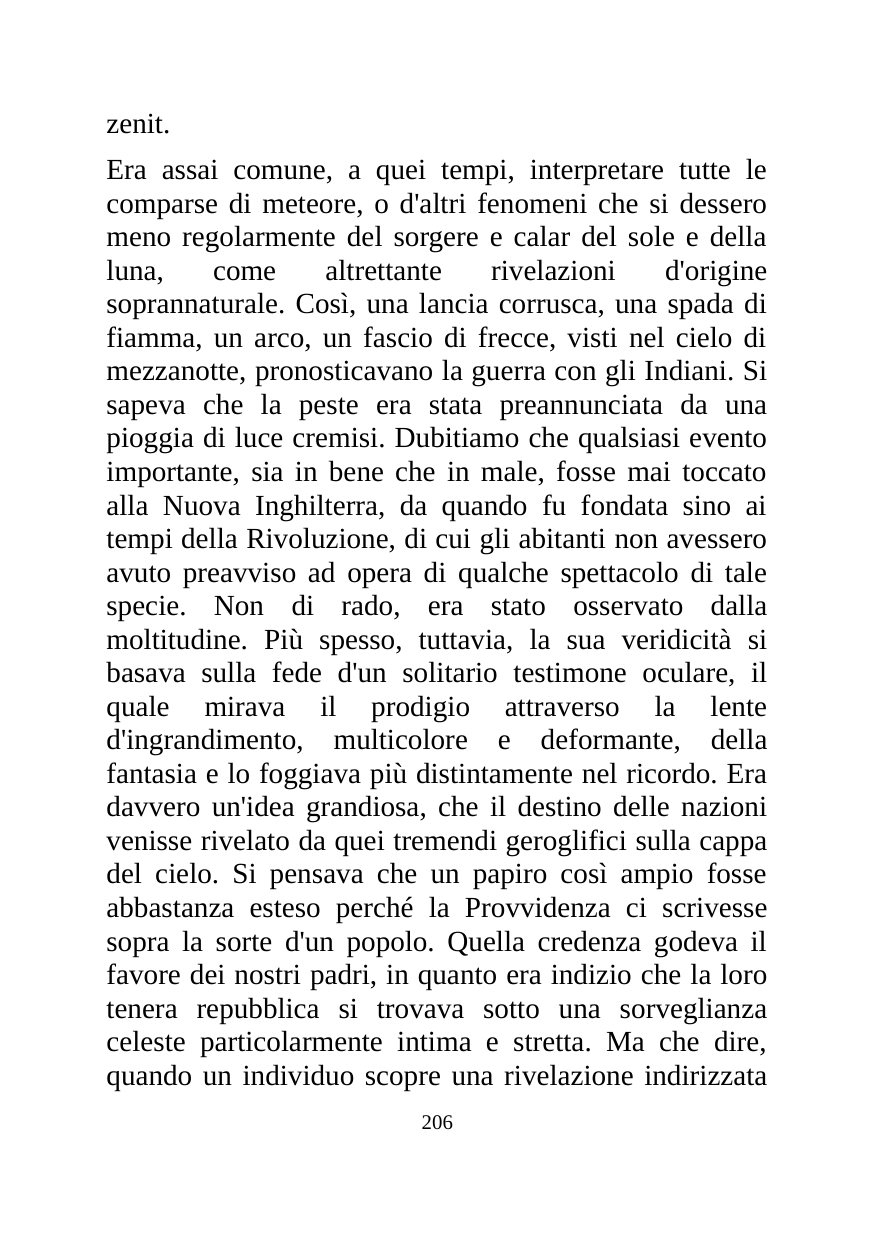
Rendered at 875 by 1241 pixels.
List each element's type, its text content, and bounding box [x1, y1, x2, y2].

text Era assai comune, a quei tempi, interpretare tutte le comparse di meteore, o d'altri fenomeni che si dessero meno regolarmente del sorgere e calar del sole e della luna, come altrettante rivelazioni d'origine soprannaturale. Così, una lancia corrusca, una spada di fiamma, un arco, un fascio di frecce, visti nel cielo di mezzanotte, pronosticavano la guerra con gli Indiani. Si sapeva che la peste era stata preannunciata da una pioggia di luce cremisi. Dubitiamo che qualsiasi evento importante, sia in bene che in male, fosse mai toccato alla Nuova Inghilterra, da quando fu fondata sino ai tempi della Rivoluzione, di cui gli abitanti non avessero avuto preavviso ad opera di qualche spettacolo di tale specie. Non di rado, era stato osservato dalla moltitudine. Più spesso, tuttavia, la sua veridicità si basava sulla fede d'un solitario testimone oculare, il quale mirava il prodigio attraverso la lente d'ingrandimento, multicolore e deformante, della fantasia e lo foggiava più distintamente nel ricordo. Era davvero un'idea grandiosa, che il destino delle nazioni venisse rivelato da quei tremendi geroglifici sulla cappa del cielo. Si pensava che un papiro così ampio fosse abbastanza esteso perché la Provvidenza ci scrivesse sopra la sorte d'un popolo. Quella credenza godeva il favore dei nostri padri, in quanto era indizio che la loro tenera repubblica si trovava sotto una sorveglianza celeste particolarmente intima e stretta. Ma che dire, quando un individuo scopre una rivelazione indirizzata [106, 152, 768, 1091]
text zenit. [106, 106, 768, 140]
